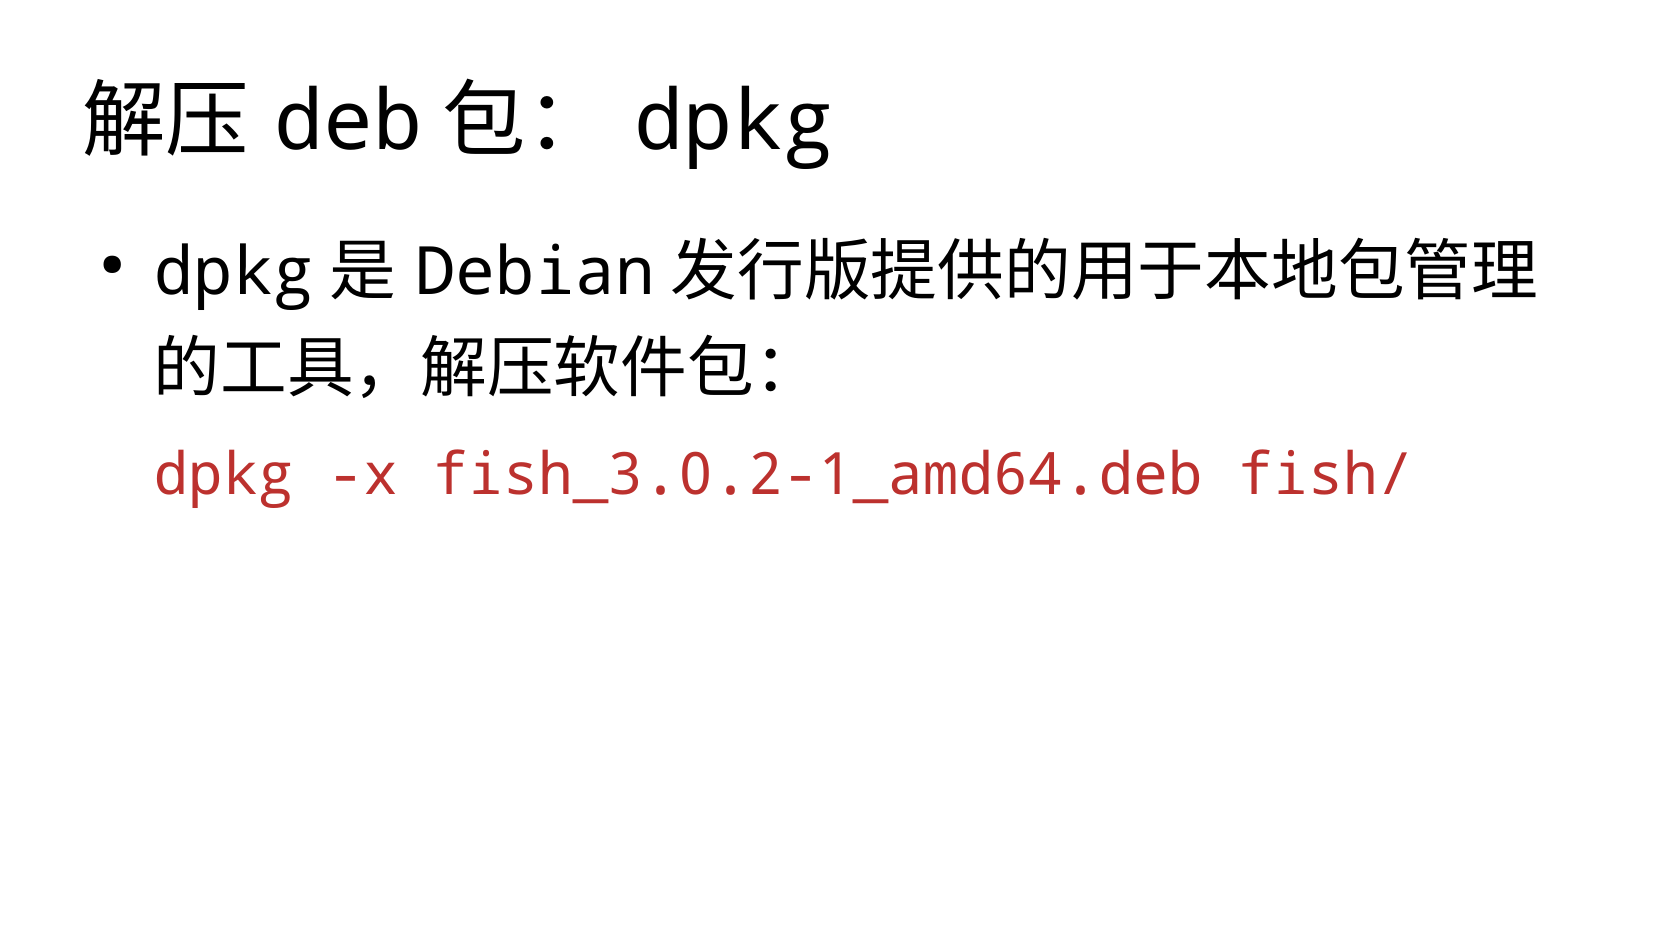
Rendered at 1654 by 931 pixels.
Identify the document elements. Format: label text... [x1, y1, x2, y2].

title 解压deb包：dpkg [82, 37, 1571, 189]
list dpkg是Debian发行版提供的用于本地包管理的工具，解压软件包： dpkg -x fish_3.0.2-1_amd64.deb fish/ [82, 217, 1571, 758]
